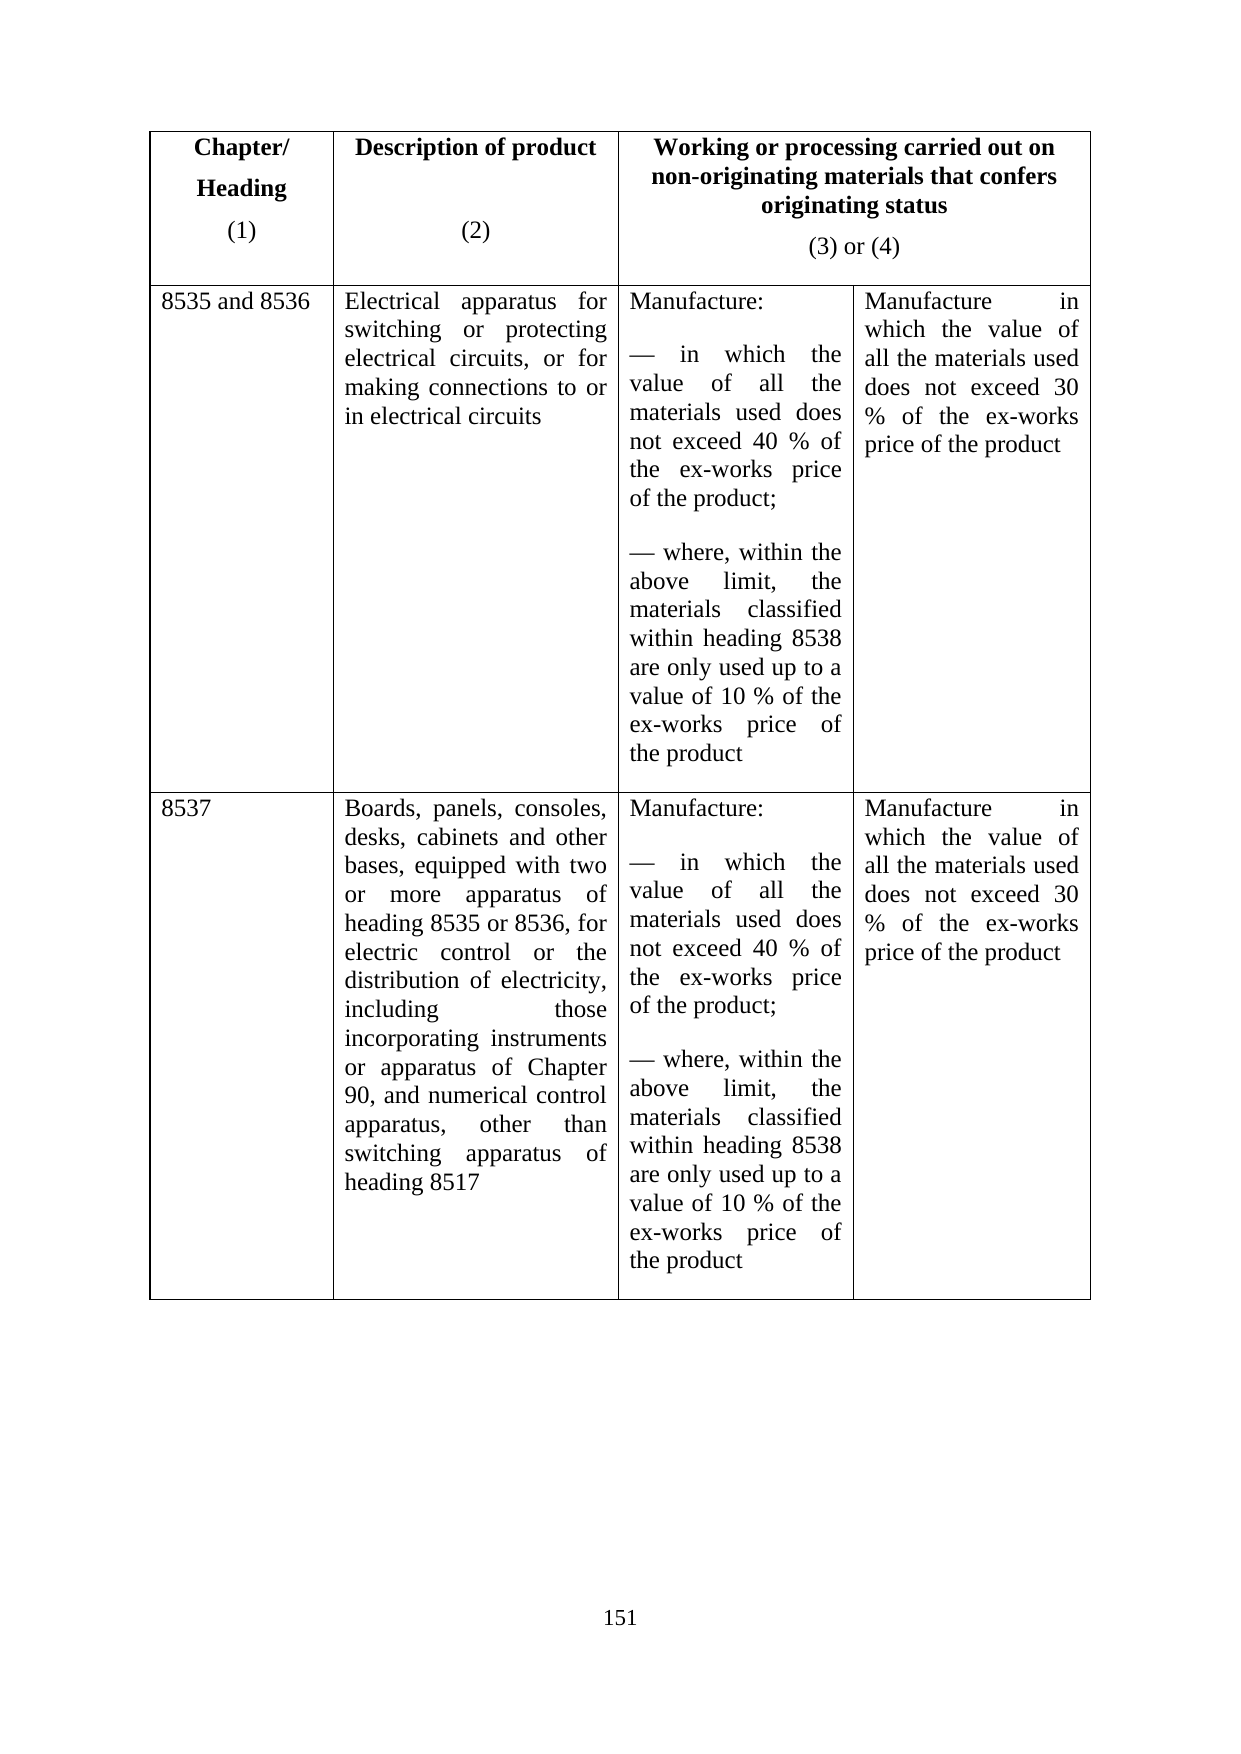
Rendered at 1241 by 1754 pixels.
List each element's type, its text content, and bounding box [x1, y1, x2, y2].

table_header Description of product (2) [334, 132, 618, 285]
table_header Working or processing carried out on non-originating materials that confers originating status (3) or (4) [619, 132, 1090, 285]
table_cell Manufacture: — in which the value of all the materials used does not exceed 40 % of the ex-works price of the product; — where, within the above limit, the materials classified within heading 8538 are only used up to a value of 10 % of the ex-works price of the product [619, 793, 853, 1299]
table_cell Electrical apparatus for switching or protecting electrical circuits, or for making connections to or in electrical circuits [334, 286, 618, 792]
table_cell Manufacture in which the value of all the materials used does not exceed 30 % of the ex-works price of the product [854, 286, 1090, 792]
table_cell 8535 and 8536 [151, 286, 333, 792]
table_cell Manufacture: — in which the value of all the materials used does not exceed 40 % of the ex-works price of the product; — where, within the above limit, the materials classified within heading 8538 are only used up to a value of 10 % of the ex-works price of the product [619, 286, 853, 792]
table_cell Manufacture in which the value of all the materials used does not exceed 30 % of the ex-works price of the product [854, 793, 1090, 1299]
table_cell Boards, panels, consoles, desks, cabinets and other bases, equipped with two or more apparatus of heading 8535 or 8536, for electric control or the distribution of electricity, including those incorporating instruments or apparatus of Chapter 90, and numerical control apparatus, other than switching apparatus of heading 8517 [334, 793, 618, 1299]
table_cell 8537 [151, 793, 333, 1299]
table_header Chapter/ Heading (1) [151, 132, 333, 285]
